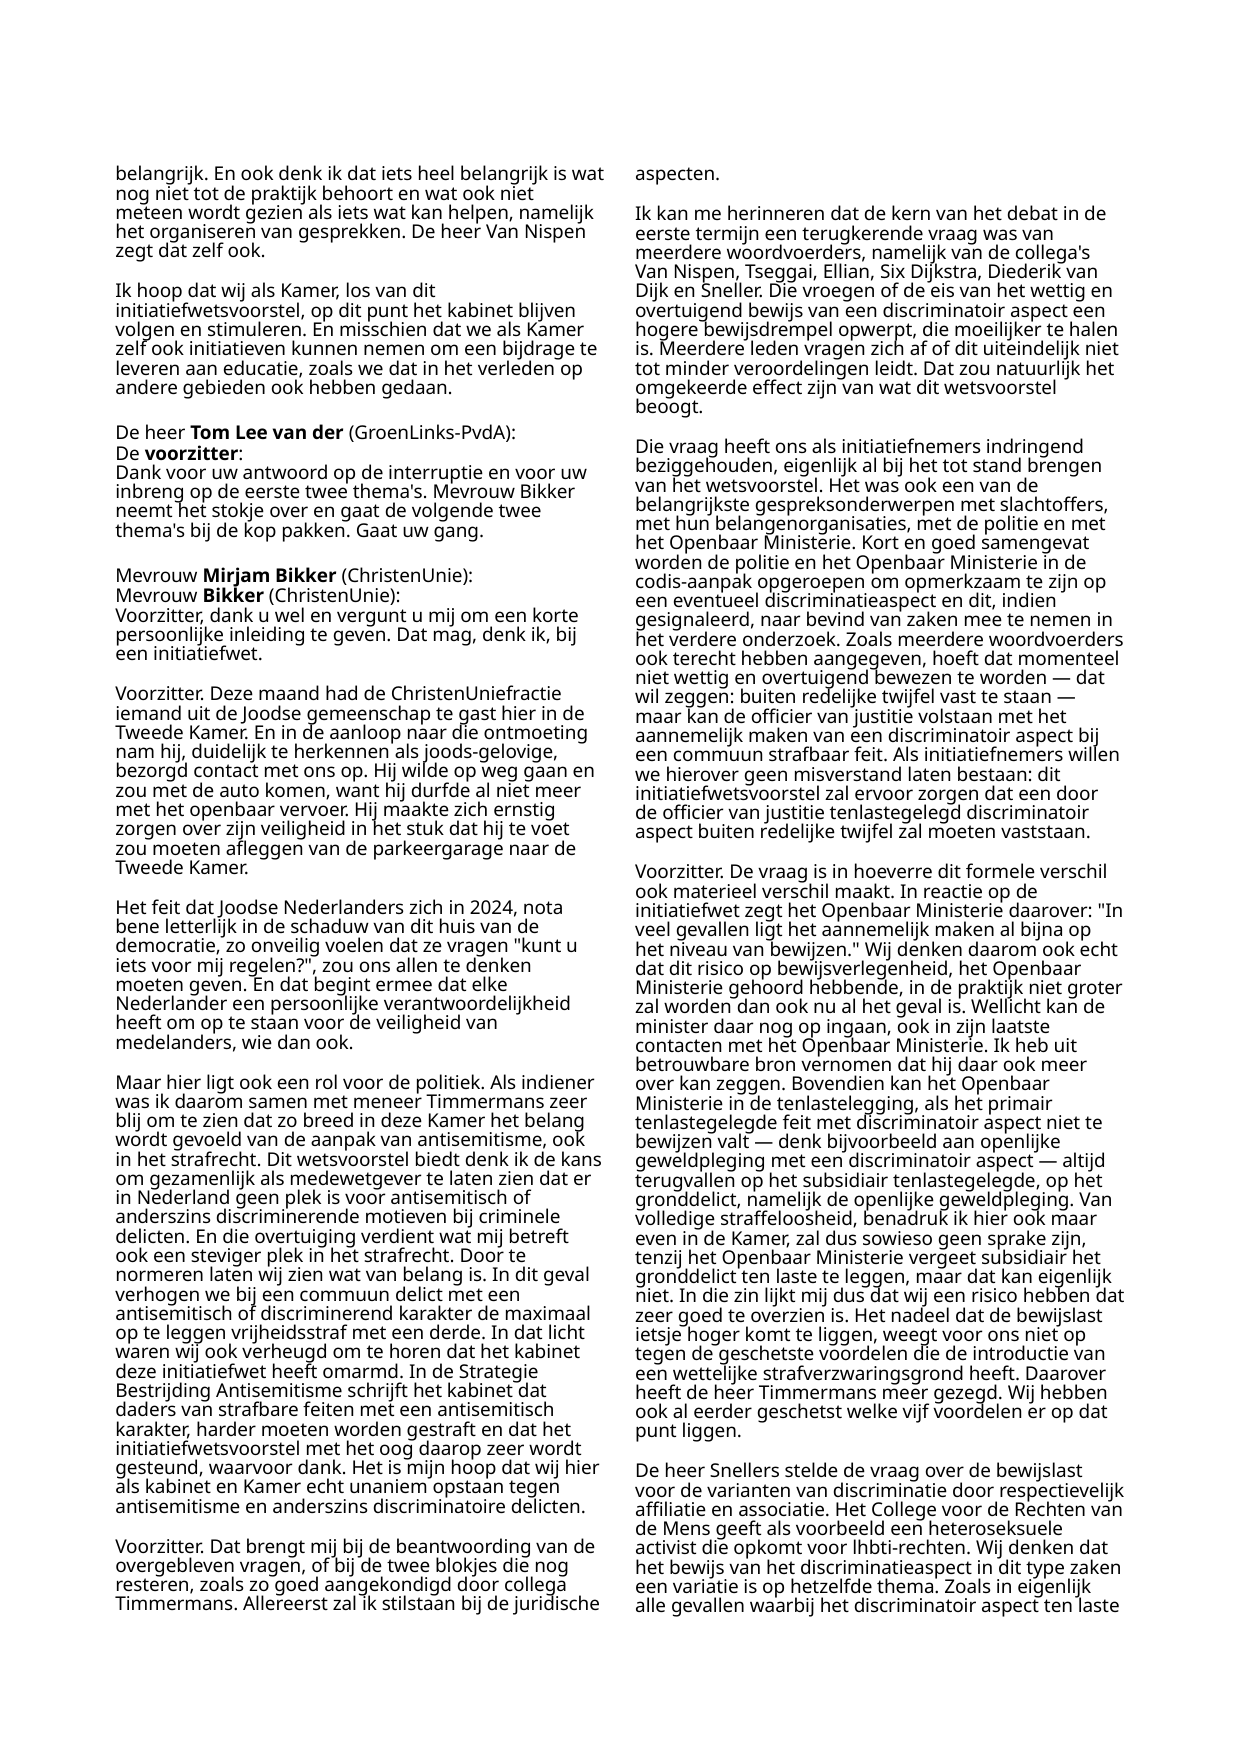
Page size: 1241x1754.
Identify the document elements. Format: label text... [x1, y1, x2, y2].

text Voorzitter. Deze maand had de ChristenUniefractie iemand uit de Joodse gemeenschap te gast hier in de Tweede Kamer. En in de aanloop naar die ontmoeting nam hij, duidelijk te herkennen als joods-gelovige, bezorgd contact met ons op. Hij wilde op weg gaan en zou met de auto komen, want hij durfde al niet meer met het openbaar vervoer. Hij maakte zich ernstig zorgen over zijn veiligheid in het stuk dat hij te voet zou moeten afleggen van de parkeergarage naar de Tweede Kamer. [115, 685, 605, 878]
text Ik hoop dat wij als Kamer, los van dit initiatiefwetsvoorstel, op dit punt het kabinet blijven volgen en stimuleren. En misschien dat we als Kamer zelf ook initiatieven kunnen nemen om een bijdrage te leveren aan educatie, zoals we dat in het verleden op andere gebieden ook hebben gedaan. [115, 282, 605, 398]
text Maar hier ligt ook een rol voor de politiek. Als indiener was ik daarom samen met meneer Timmermans zeer blij om te zien dat zo breed in deze Kamer het belang wordt gevoeld van de aanpak van antisemitisme, ook in het strafrecht. Dit wetsvoorstel biedt denk ik de kans om gezamenlijk als medewetgever te laten zien dat er in Nederland geen plek is voor antisemitisch of anderszins discriminerende motieven bij criminele delicten. En die overtuiging verdient wat mij betreft ook een steviger plek in het strafrecht. Door te normeren laten wij zien wat van belang is. In dit geval verhogen we bij een commuun delict met een antisemitisch of discriminerend karakter de maximaal op te leggen vrijheidsstraf met een derde. In dat licht waren wij ook verheugd om te horen dat het kabinet deze initiatiefwet heeft omarmd. In de Strategie Bestrijding Antisemitisme schrijft het kabinet dat daders van strafbare feiten met een antisemitisch karakter, harder moeten worden gestraft en dat het initiatiefwetsvoorstel met het oog daarop zeer wordt gesteund, waarvoor dank. Het is mijn hoop dat wij hier als kabinet en Kamer echt unaniem opstaan tegen antisemitisme en anderszins discriminatoire delicten. [115, 1074, 605, 1517]
text belangrijk. En ook denk ik dat iets heel belangrijk is wat nog niet tot de praktijk behoort en wat ook niet meteen wordt gezien als iets wat kan helpen, namelijk het organiseren van gesprekken. De heer Van Nispen zegt dat zelf ook. [115, 165, 605, 262]
text Het feit dat Joodse Nederlanders zich in 2024, nota bene letterlijk in de schaduw van dit huis van de democratie, zo onveilig voelen dat ze vragen "kunt u iets voor mij regelen?", zou ons allen te denken moeten geven. En dat begint ermee dat elke Nederlander een persoonlijke verantwoordelijkheid heeft om op te staan voor de veiligheid van medelanders, wie dan ook. [115, 899, 605, 1053]
text Voorzitter, dank u wel en vergunt u mij om een korte persoonlijke inleiding te geven. Dat mag, denk ik, bij een initiatiefwet. [115, 607, 605, 664]
text Voorzitter. De vraag is in hoeverre dit formele verschil ook materieel verschil maakt. In reactie op de initiatiefwet zegt het Openbaar Ministerie daarover: "In veel gevallen ligt het aannemelijk maken al bijna op het niveau van bewijzen." Wij denken daarom ook echt dat dit risico op bewijsverlegenheid, het Openbaar Ministerie gehoord hebbende, in de praktijk niet groter zal worden dan ook nu al het geval is. Wellicht kan de minister daar nog op ingaan, ook in zijn laatste contacten met het Openbaar Ministerie. Ik heb uit betrouwbare bron vernomen dat hij daar ook meer over kan zeggen. Bovendien kan het Openbaar Ministerie in de tenlastelegging, als het primair tenlastegelegde feit met discriminatoir aspect niet te bewijzen valt — denk bijvoorbeeld aan openlijke geweldpleging met een discriminatoir aspect — altijd terugvallen op het subsidiair tenlastegelegde, op het gronddelict, namelijk de openlijke geweldpleging. Van volledige straffeloosheid, benadruk ik hier ook maar even in de Kamer, zal dus sowieso geen sprake zijn, tenzij het Openbaar Ministerie vergeet subsidiair het gronddelict ten laste te leggen, maar dat kan eigenlijk niet. In die zin lijkt mij dus dat wij een risico hebben dat zeer goed te overzien is. Het nadeel dat de bewijslast ietsje hoger komt te liggen, weegt voor ons niet op tegen de geschetste voordelen die de introductie van een wettelijke strafverzwaringsgrond heeft. Daarover heeft de heer Timmermans meer gezegd. Wij hebben ook al eerder geschetst welke vijf voordelen er op dat punt liggen. [635, 863, 1125, 1442]
text aspecten. [635, 165, 1125, 184]
text Die vraag heeft ons als initiatiefnemers indringend beziggehouden, eigenlijk al bij het tot stand brengen van het wetsvoorstel. Het was ook een van de belangrijkste gespreksonderwerpen met slachtoffers, met hun belangenorganisaties, met de politie en met het Openbaar Ministerie. Kort en goed samengevat worden de politie en het Openbaar Ministerie in de codis-aanpak opgeroepen om opmerkzaam te zijn op een eventueel discriminatieaspect en dit, indien gesignaleerd, naar bevind van zaken mee te nemen in het verdere onderzoek. Zoals meerdere woordvoerders ook terecht hebben aangegeven, hoeft dat momenteel niet wettig en overtuigend bewezen te worden — dat wil zeggen: buiten redelijke twijfel vast te staan — maar kan de officier van justitie volstaan met het aannemelijk maken van een discriminatoir aspect bij een commuun strafbaar feit. Als initiatiefnemers willen we hierover geen misverstand laten bestaan: dit initiatiefwetsvoorstel zal ervoor zorgen dat een door de officier van justitie tenlastegelegd discriminatoir aspect buiten redelijke twijfel zal moeten vaststaan. [635, 438, 1125, 843]
text Mevrouw Bikker (ChristenUnie): [115, 587, 605, 607]
text Ik kan me herinneren dat de kern van het debat in de eerste termijn een terugkerende vraag was van meerdere woordvoerders, namelijk van de collega's Van Nispen, Tseggai, Ellian, Six Dijkstra, Diederik van Dijk en Sneller. Die vroegen of de eis van het wettig en overtuigend bewijs van een discriminatoir aspect een hogere bewijsdrempel opwerpt, die moeilijker te halen is. Meerdere leden vragen zich af of dit uiteindelijk niet tot minder veroordelingen leidt. Dat zou natuurlijk het omgekeerde effect zijn van wat dit wetsvoorstel beoogt. [635, 205, 1125, 417]
text Voorzitter. Dat brengt mij bij de beantwoording van de overgebleven vragen, of bij de twee blokjes die nog resteren, zoals zo goed aangekondigd door collega Timmermans. Allereerst zal ik stilstaan bij de juridische [115, 1538, 605, 1615]
text De heer Tom Lee van der (GroenLinks-PvdA): [115, 419, 605, 444]
text Dank voor uw antwoord op de interruptie en voor uw inbreng op de eerste twee thema's. Mevrouw Bikker neemt het stokje over en gaat de volgende twee thema's bij de kop pakken. Gaat uw gang. [115, 464, 605, 541]
text Mevrouw Mirjam Bikker (ChristenUnie): [115, 562, 605, 587]
text De heer Snellers stelde de vraag over de bewijslast voor de varianten van discriminatie door respectievelijk affiliatie en associatie. Het College voor de Rechten van de Mens geeft als voorbeeld een heteroseksuele activist die opkomt voor lhbti-rechten. Wij denken dat het bewijs van het discriminatieaspect in dit type zaken een variatie is op hetzelfde thema. Zoals in eigenlijk alle gevallen waarbij het discriminatoir aspect ten laste [635, 1462, 1125, 1616]
text De voorzitter: [115, 444, 605, 464]
